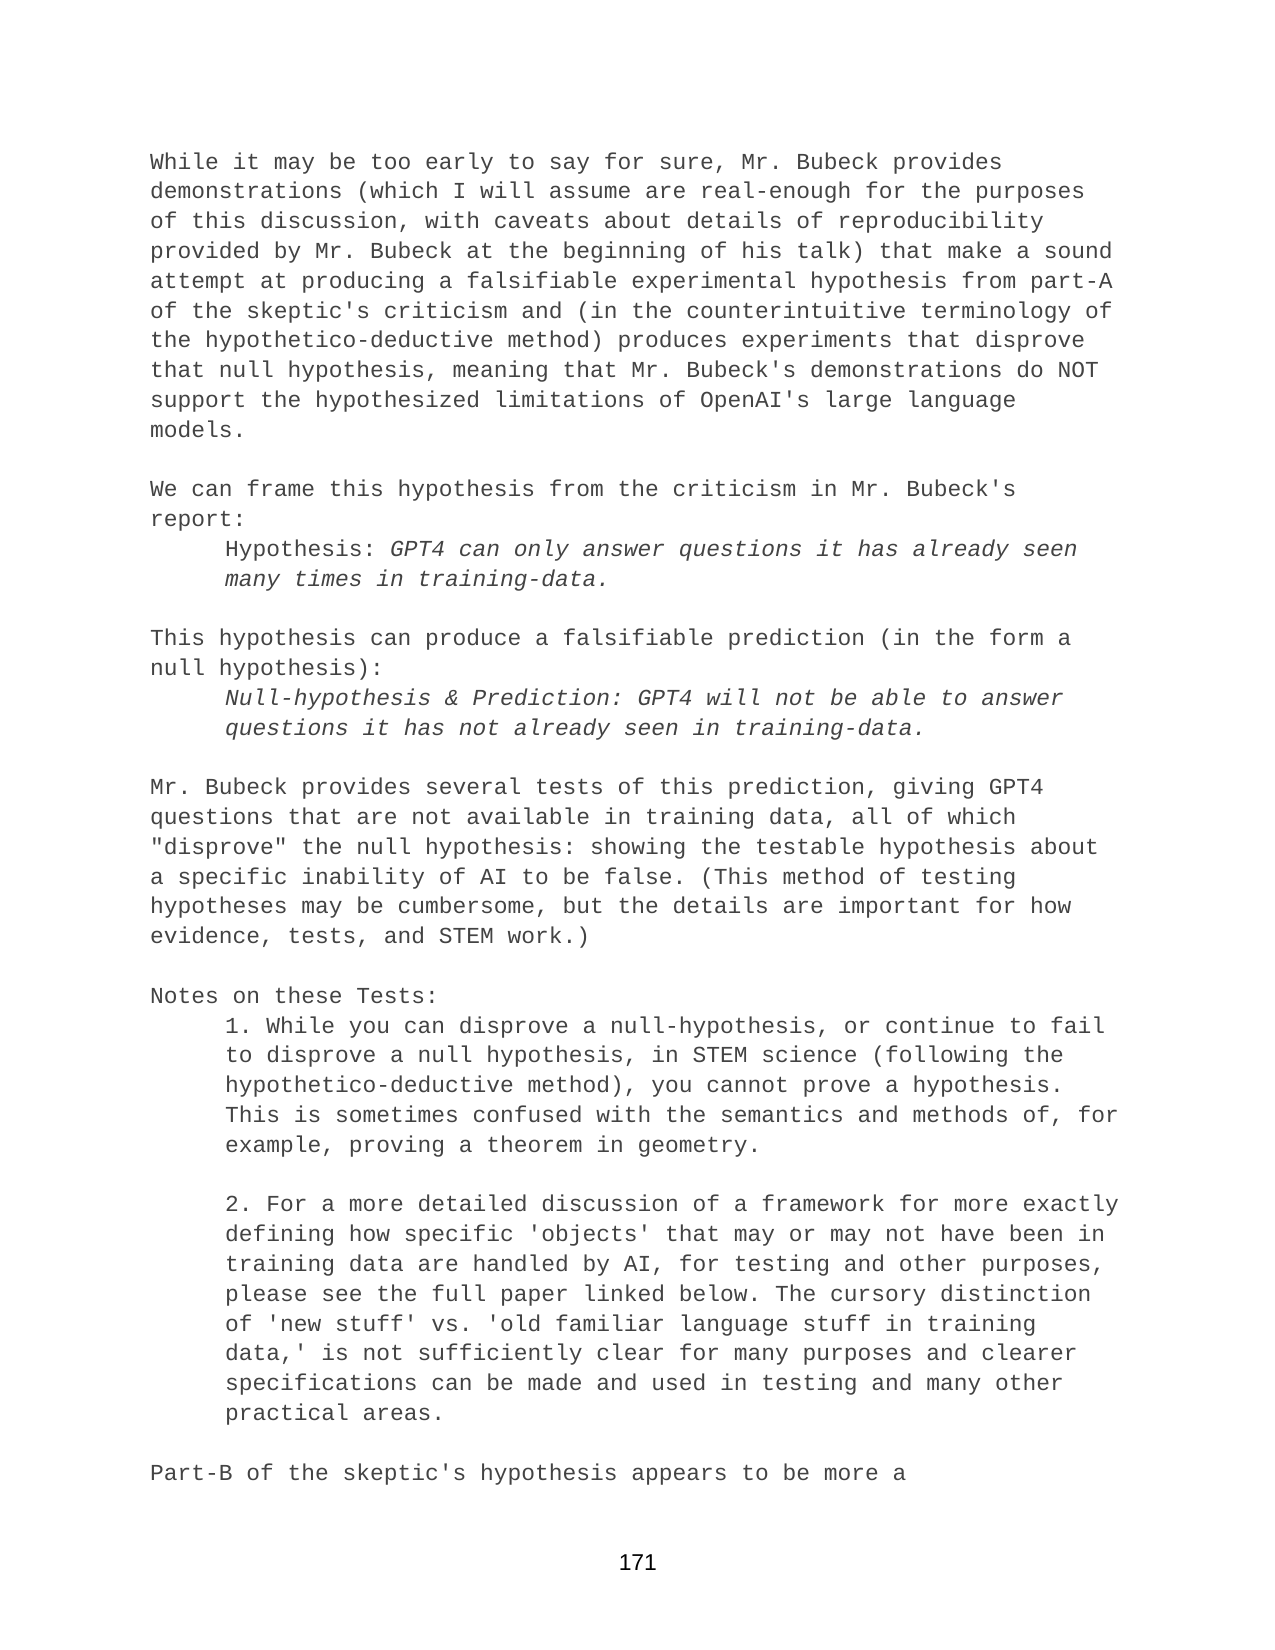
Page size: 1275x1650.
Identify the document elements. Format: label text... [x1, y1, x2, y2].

text Hypothesis: GPT4 can only answer questions it has already seen many times in training-data. [225, 537, 1125, 593]
text Notes on these Tests: [150, 984, 1125, 1010]
text 2. For a more detailed discussion of a framework for more exactly defining how specific 'objects' that may or may not have been in training data are handled by AI, for testing and other purposes, please see the full paper linked below. The cursory distinction of 'new stuff' vs. 'old familiar language stuff in training data,' is not sufficiently clear for many purposes and clearer specifications can be made and used in testing and many other practical areas. [225, 1193, 1125, 1427]
text Part-B of the skeptic's hypothesis appears to be more a [150, 1461, 1125, 1487]
text We can frame this hypothesis from the criticism in Mr. Bubeck's report: [150, 478, 1125, 533]
text 1. While you can disprove a null-hypothesis, or continue to fail to disprove a null hypothesis, in STEM science (following the hypothetico-deductive method), you cannot prove a hypothesis. This is sometimes confused with the semantics and methods of, for example, proving a theorem in geometry. [225, 1014, 1125, 1159]
text Null-hypothesis & Prediction: GPT4 will not be able to answer questions it has not already seen in training-data. [225, 686, 1125, 742]
text Mr. Bubeck provides several tests of this prediction, giving GPT4 questions that are not available in training data, all of which "disprove" the null hypothesis: showing the testable hypothesis about a specific inability of AI to be false. (This method of testing hypotheses may be cumbersome, but the details are important for how evidence, tests, and STEM work.) [150, 776, 1125, 951]
text This hypothesis can produce a falsifiable prediction (in the form a null hypothesis): [150, 627, 1125, 682]
text While it may be too early to say for sure, Mr. Bubeck provides demonstrations (which I will assume are real-enough for the purposes of this discussion, with caveats about details of reproducibility provided by Mr. Bubeck at the beginning of his talk) that make a sound attempt at producing a falsifiable experimental hypothesis from part-A of the skeptic's criticism and (in the counterintuitive terminology of the hypothetico-deductive method) produces experiments that disprove that null hypothesis, meaning that Mr. Bubeck's demonstrations do NOT support the hypothesized limitations of OpenAI's large language models. [150, 150, 1125, 444]
